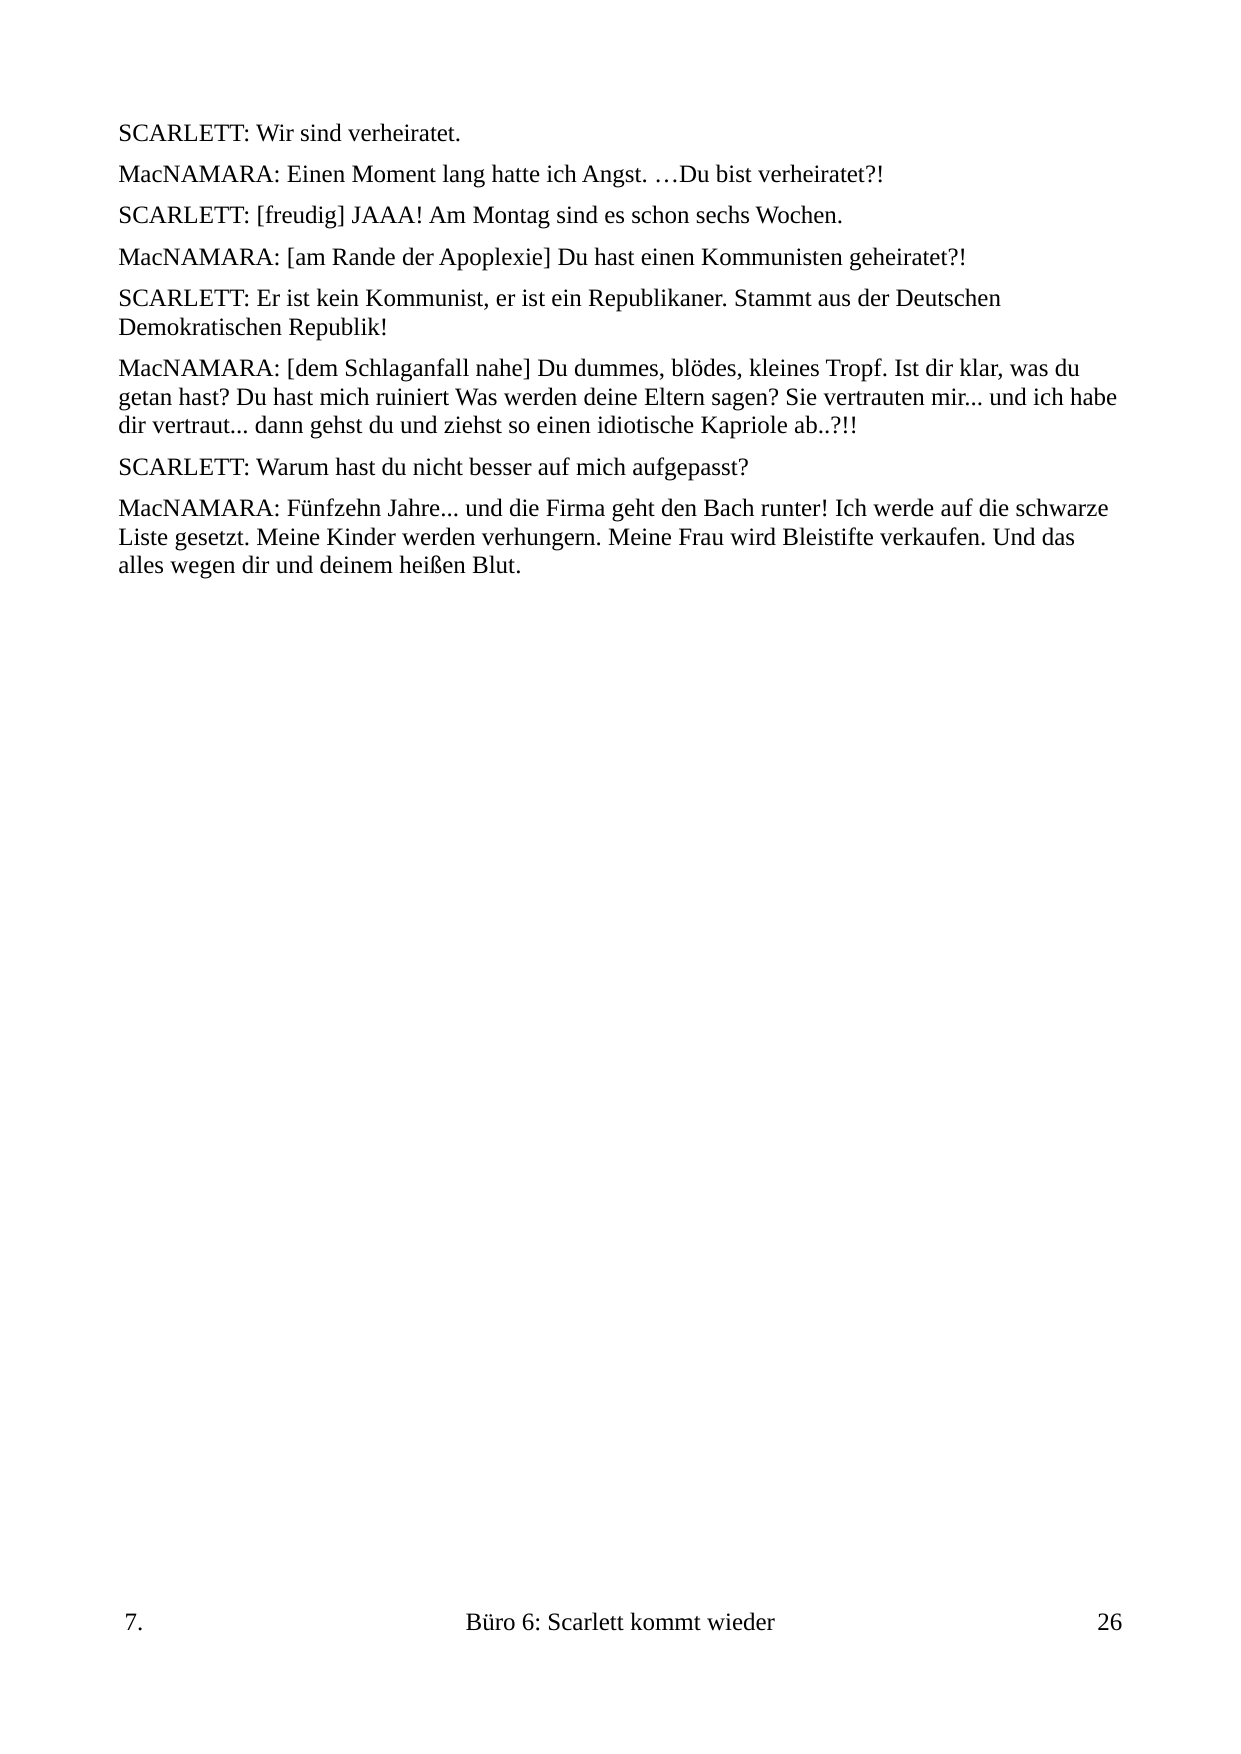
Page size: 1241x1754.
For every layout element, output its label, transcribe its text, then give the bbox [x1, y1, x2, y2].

text MacNAMARA: Fünfzehn Jahre... und die Firma geht den Bach runter! Ich werde auf die schwarze Liste gesetzt. Meine Kinder werden verhungern. Meine Frau wird Bleistifte verkaufen. Und das alles wegen dir und deinem heißen Blut. [118, 493, 1122, 579]
text SCARLETT: [freudig] JAAA! Am Montag sind es schon sechs Wochen. [118, 201, 1122, 229]
text MacNAMARA: [am Rande der Apoplexie] Du hast einen Kommunisten geheiratet?! [118, 242, 1122, 271]
text SCARLETT: Wir sind verheiratet. [118, 118, 1122, 147]
text MacNAMARA: [dem Schlaganfall nahe] Du dummes, blödes, kleines Tropf. Ist dir klar, was du getan hast? Du hast mich ruiniert Was werden deine Eltern sagen? Sie vertrauten mir... und ich habe dir vertraut... dann gehst du und ziehst so einen idiotische Kapriole ab..?!! [118, 353, 1122, 439]
text MacNAMARA: Einen Moment lang hatte ich Angst. …Du bist verheiratet?! [118, 159, 1122, 188]
text SCARLETT: Warum hast du nicht besser auf mich aufgepasst? [118, 452, 1122, 481]
text SCARLETT: Er ist kein Kommunist, er ist ein Republikaner. Stammt aus der Deutschen Demokratischen Republik! [118, 283, 1122, 341]
